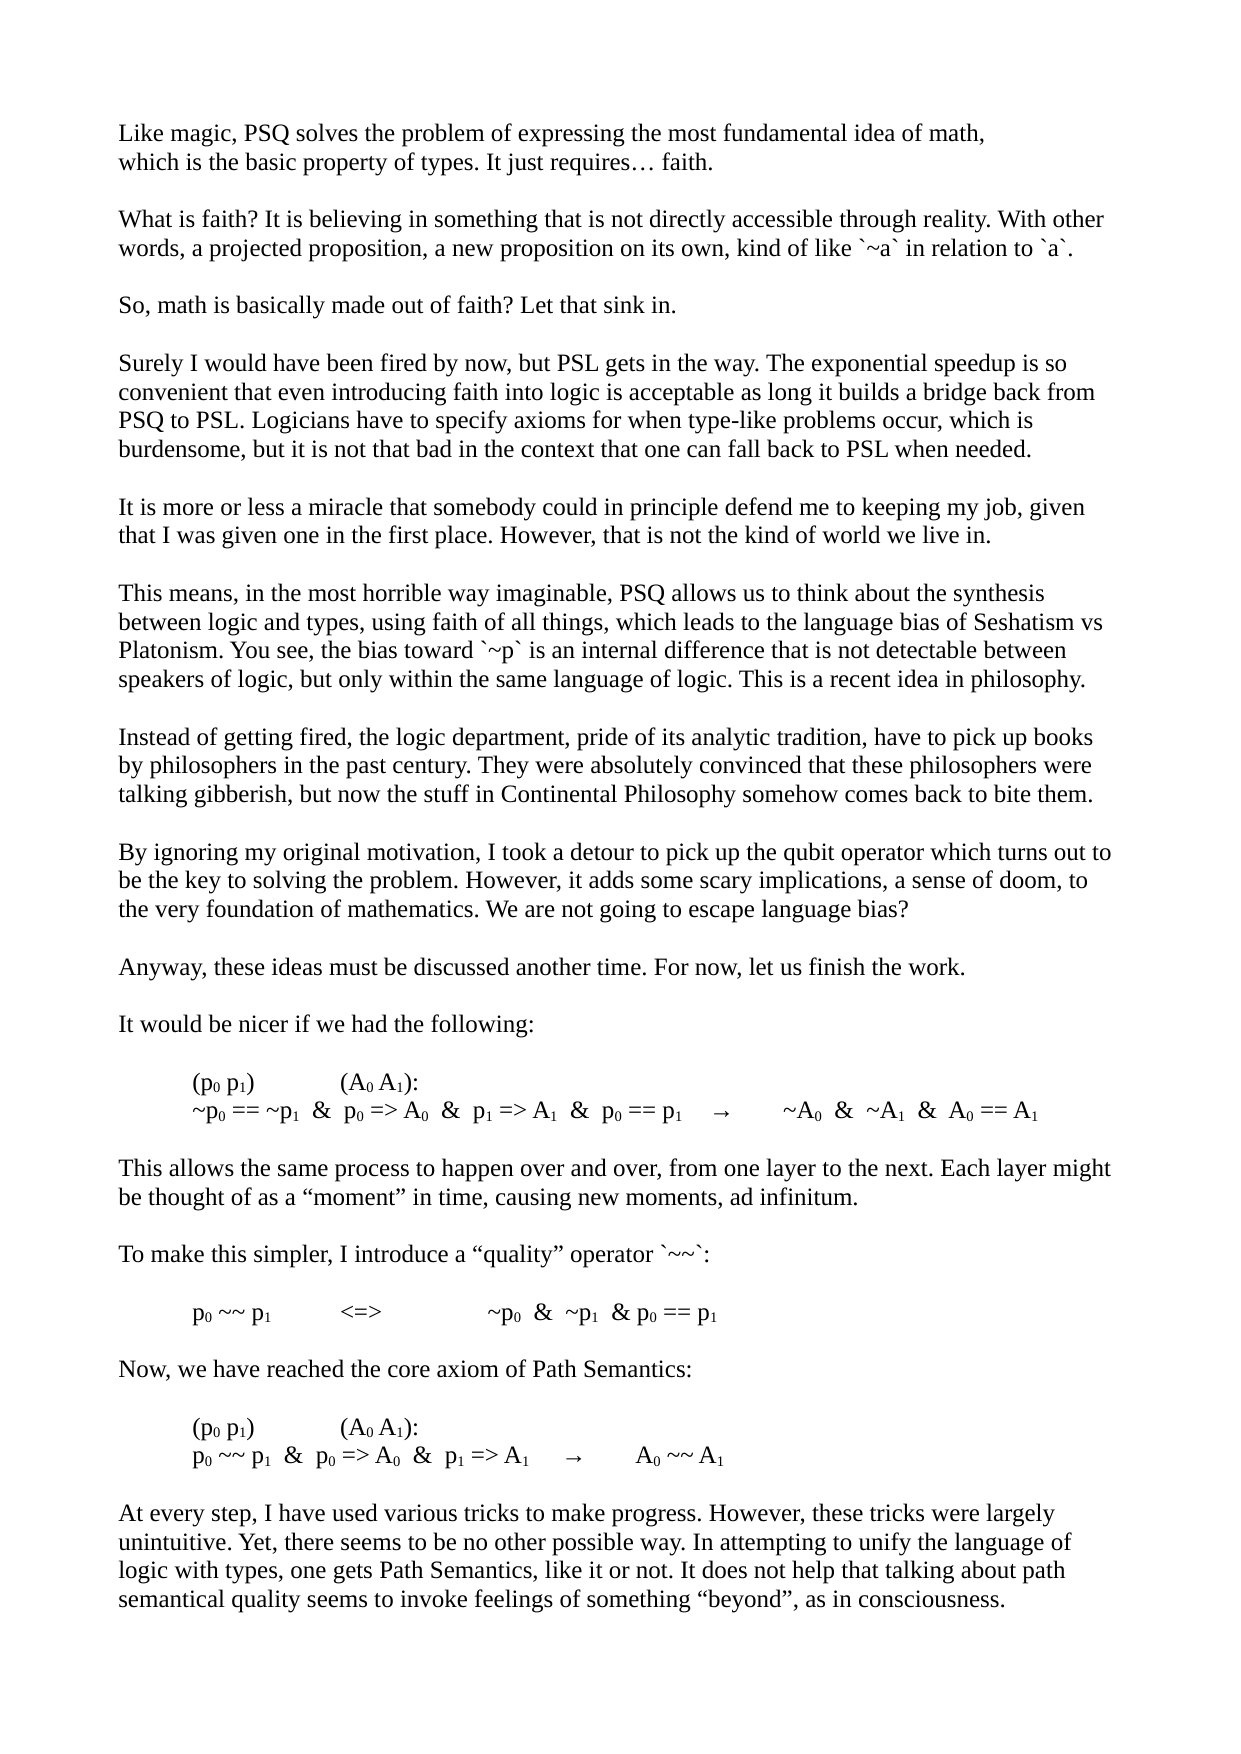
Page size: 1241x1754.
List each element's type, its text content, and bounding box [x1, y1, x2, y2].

text This means, in the most horrible way imaginable, PSQ allows us to think about the synthesis between logic and types, using faith of all things, which leads to the language bias of Seshatism vs Platonism. You see, the bias toward `~p` is an internal difference that is not detectable between speakers of logic, but only within the same language of logic. This is a recent idea in philosophy. [118, 578, 1122, 693]
text By ignoring my original motivation, I took a detour to pick up the qubit operator which turns out to be the key to solving the problem. However, it adds some scary implications, a sense of doom, to the very foundation of mathematics. We are not going to escape language bias? [118, 837, 1122, 923]
text It would be nicer if we had the following: [118, 1009, 1122, 1038]
text What is faith? It is believing in something that is not directly accessible through reality. With other words, a projected proposition, a new proposition on its own, kind of like `~a` in relation to `a`. [118, 204, 1122, 262]
text ~p0 == ~p1 & p0 => A0 & p1 => A1 & p0 == p1 → ~A0 & ~A1 & A0 == A1 [118, 1096, 1122, 1124]
text So, math is basically made out of faith? Let that sink in. [118, 291, 1122, 319]
text Anyway, these ideas must be discussed another time. For now, let us finish the work. [118, 952, 1122, 981]
text p0 ~~ p1 & p0 => A0 & p1 => A1 → A0 ~~ A1 [118, 1441, 1122, 1469]
text (p0 p1) (A0 A1): [118, 1067, 1122, 1096]
text At every step, I have used various tricks to make progress. However, these tricks were largely unintuitive. Yet, there seems to be no other possible way. In attempting to unify the language of logic with types, one gets Path Semantics, like it or not. It does not help that talking about path semantical quality seems to invoke feelings of something “beyond”, as in consciousness. [118, 1498, 1122, 1613]
text This allows the same process to happen over and over, from one layer to the next. Each layer might be thought of as a “moment” in time, causing new moments, ad infinitum. [118, 1153, 1122, 1211]
text Instead of getting fired, the logic department, pride of its analytic tradition, have to pick up books by philosophers in the past century. They were absolutely convinced that these philosophers were talking gibberish, but now the stuff in Continental Philosophy somehow comes back to bite them. [118, 722, 1122, 808]
text Now, we have reached the core axiom of Path Semantics: [118, 1354, 1122, 1383]
text Surely I would have been fired by now, but PSL gets in the way. The exponential speedup is so convenient that even introducing faith into logic is acceptable as long it builds a bridge back from PSQ to PSL. Logicians have to specify axioms for when type-like problems occur, which is burdensome, but it is not that bad in the context that one can fall back to PSL when needed. [118, 348, 1122, 463]
text To make this simpler, I introduce a “quality” operator `~~`: [118, 1239, 1122, 1268]
text which is the basic property of types. It just requires… faith. [118, 147, 1122, 176]
text (p0 p1) (A0 A1): [118, 1412, 1122, 1441]
text Like magic, PSQ solves the problem of expressing the most fundamental idea of math, [118, 118, 1122, 147]
text p0 ~~ p1 <=> ~p0 & ~p1 & p0 == p1 [118, 1297, 1122, 1326]
text It is more or less a miracle that somebody could in principle defend me to keeping my job, given that I was given one in the first place. However, that is not the kind of world we live in. [118, 492, 1122, 549]
